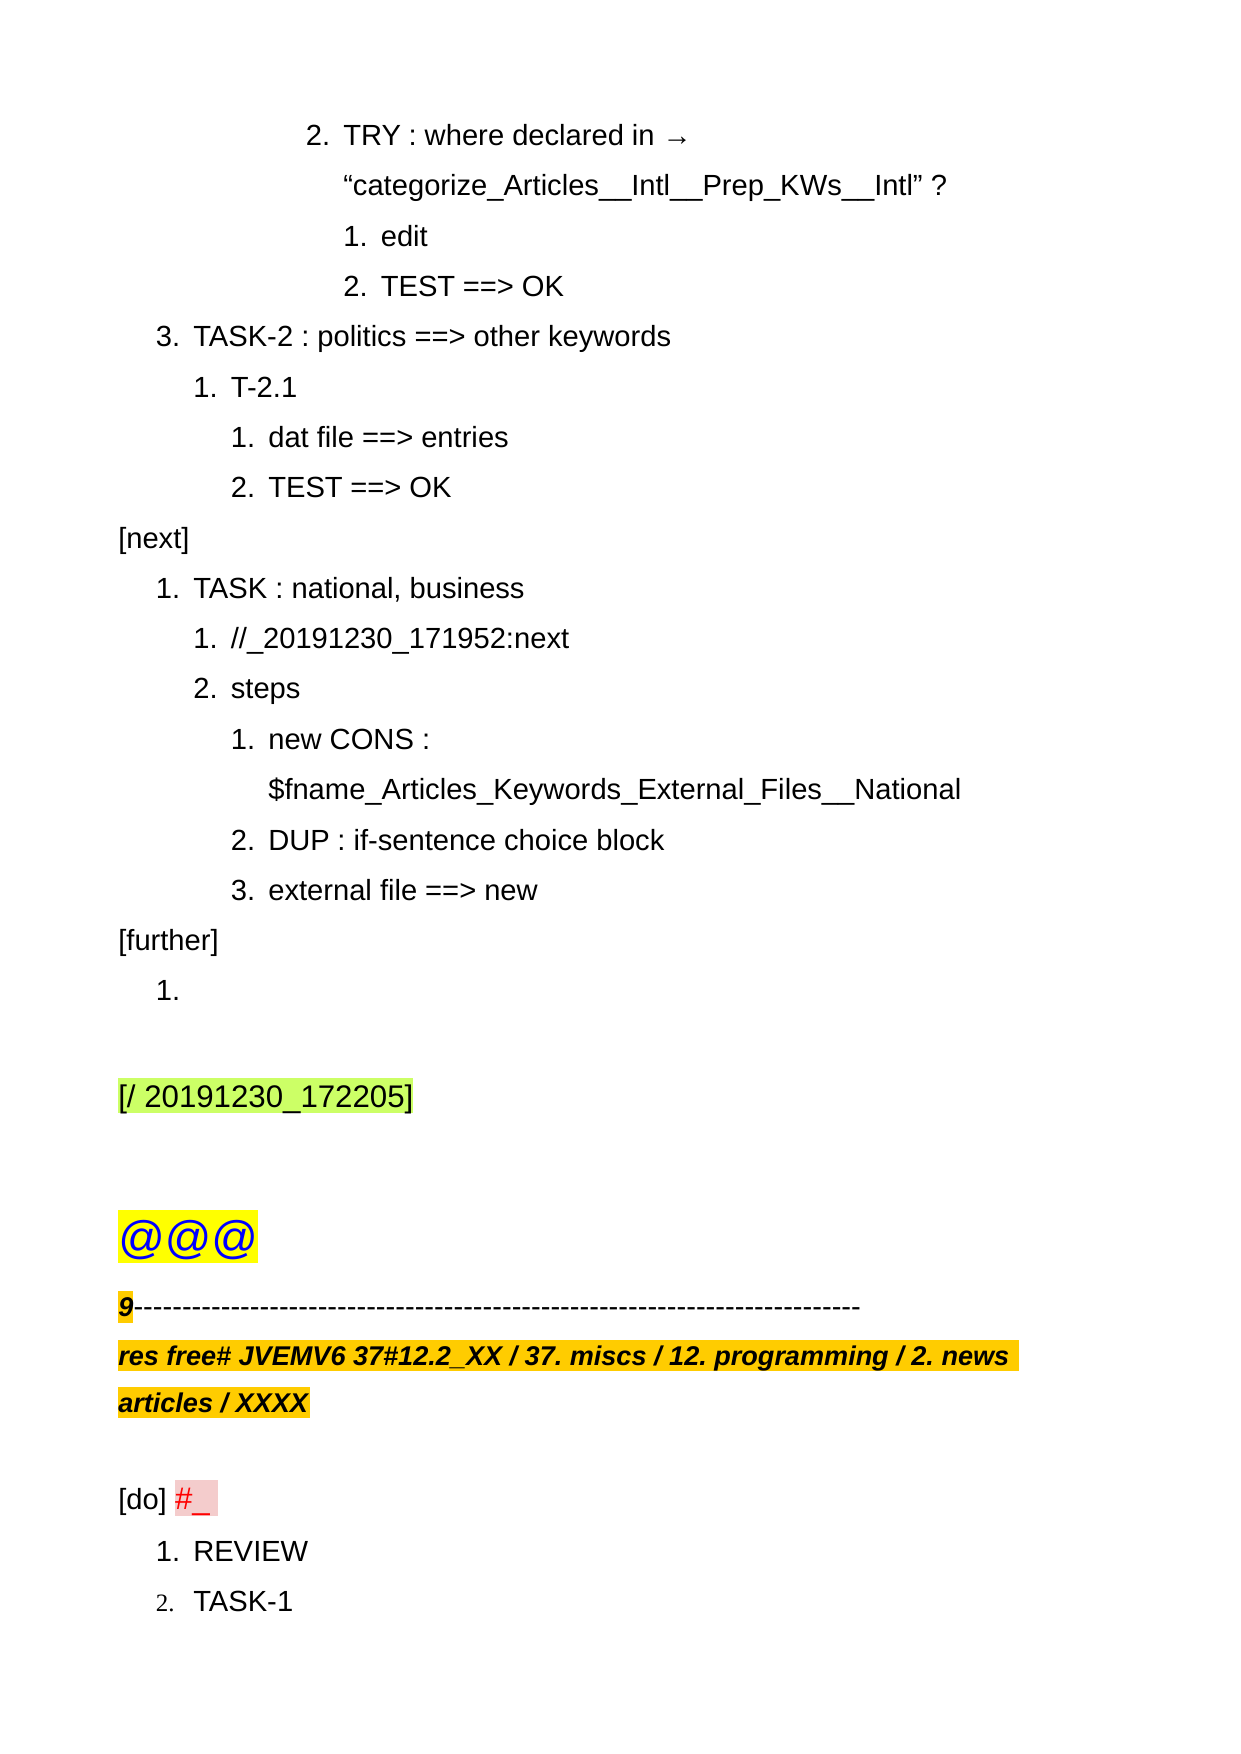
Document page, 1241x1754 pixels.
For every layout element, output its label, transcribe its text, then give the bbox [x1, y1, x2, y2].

list new CONS : $fname_Articles_Keywords_External_Files__National [231, 722, 1122, 806]
text 9--------------------------------------------------------------------------- [118, 1289, 1122, 1323]
list dat file ==> entries [231, 420, 1122, 453]
list DUP : if-sentence choice block [231, 822, 1122, 856]
list REVIEW [156, 1534, 1122, 1568]
list T-2.1 [193, 370, 1122, 403]
text [do] #_ [118, 1480, 1122, 1516]
list external file ==> new [231, 873, 1122, 906]
text [/ 20191230_172205] [118, 1024, 1122, 1113]
text [further] [118, 923, 1122, 957]
text [next] [118, 521, 1122, 554]
list edit [343, 219, 1122, 252]
list //_20191230_171952:next [193, 621, 1122, 655]
text res free# JVEMV6 37#12.2_XX / 37. miscs / 12. programming / 2. news articles / XXXX [118, 1340, 1122, 1418]
list TEST ==> OK [231, 470, 1122, 504]
list TEST ==> OK [343, 269, 1122, 303]
list TASK-1 [156, 1584, 1122, 1618]
list TASK : national, business [156, 571, 1122, 604]
text @@@ [118, 1210, 1122, 1263]
list TASK-2 : politics ==> other keywords [156, 319, 1122, 353]
list steps [193, 672, 1122, 705]
list TRY : where declared in → “categorize_Articles__Intl__Prep_KWs__Intl” ? [306, 118, 1122, 202]
